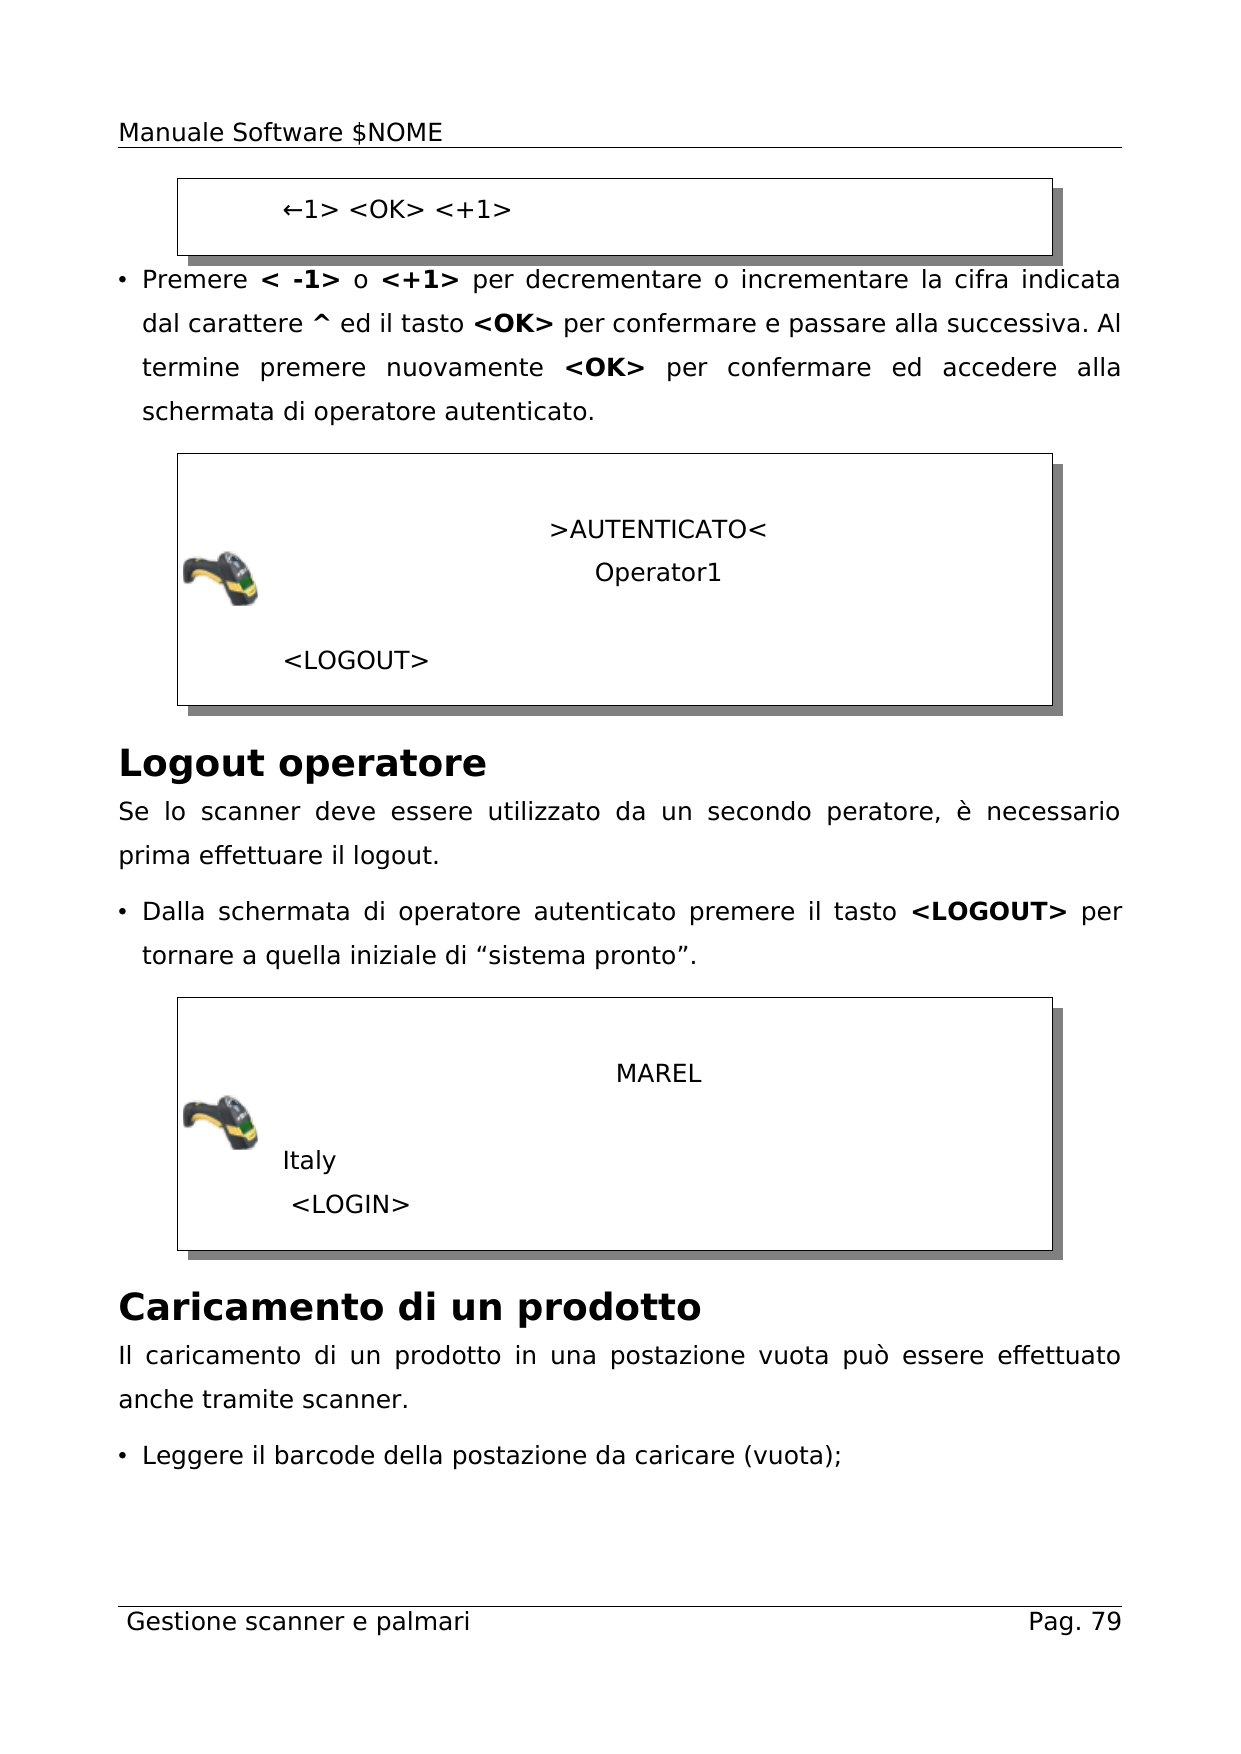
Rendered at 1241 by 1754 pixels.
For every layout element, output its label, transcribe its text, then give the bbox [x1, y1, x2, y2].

text Se lo scanner deve essere utilizzato da un secondo peratore, è necessario prima effettuare il logout. [118, 797, 1122, 870]
list Dalla schermata di operatore autenticato premere il tasto <LOGOUT> per tornare a quella iniziale di “sistema pronto”. [118, 897, 1122, 970]
list Leggere il barcode della postazione da caricare (vuota); [118, 1441, 1122, 1471]
table_header ←1> <OK> <+1> [265, 179, 1052, 255]
list Premere < -1> o <+1> per decrementare o incrementare la cifra indicata dal carattere ^ ed il tasto <OK> per confermare e passare alla successiva. Al termine premere nuovamente <OK> per confermare ed accedere alla schermata di operatore autenticato. [118, 266, 1122, 426]
table_header [178, 179, 264, 255]
table_header >AUTENTICATO< Operator1 <LOGOUT> [265, 454, 1052, 705]
subtitle Caricamento di un prodotto [118, 1285, 1122, 1329]
table_header [178, 998, 264, 1249]
picture [183, 541, 259, 617]
text Il caricamento di un prodotto in una postazione vuota può essere effettuato anche tramite scanner. [118, 1341, 1122, 1414]
table_header [178, 454, 264, 705]
table_header MAREL Italy <LOGIN> [265, 998, 1052, 1249]
picture [183, 1086, 259, 1161]
subtitle Logout operatore [118, 741, 1122, 785]
